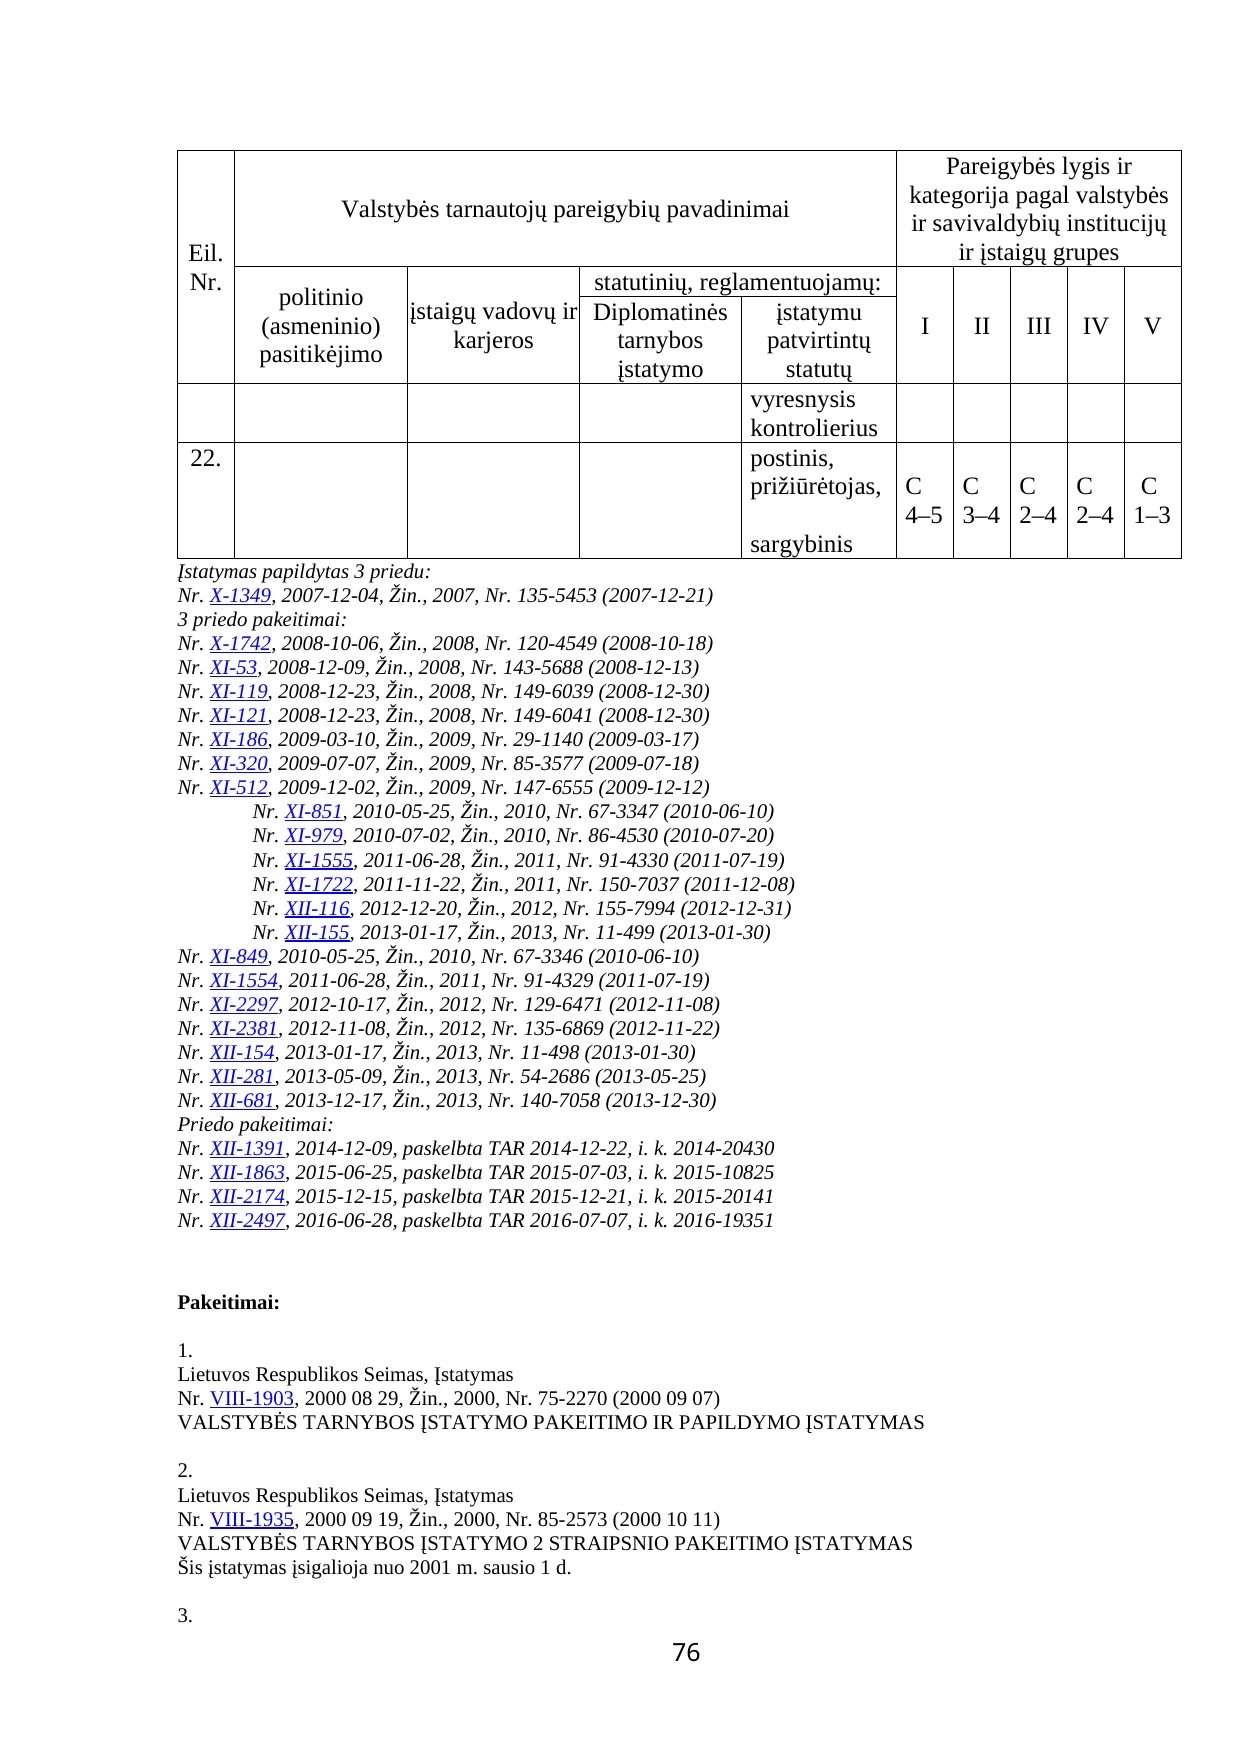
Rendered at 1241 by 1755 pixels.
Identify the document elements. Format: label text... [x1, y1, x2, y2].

text 3 priedo pakeitimai: [177, 607, 1126, 631]
text Nr. X-1349, 2007-12-04, Žin., 2007, Nr. 135-5453 (2007-12-21) [177, 583, 1120, 607]
text Nr. XI-1555, 2011-06-28, Žin., 2011, Nr. 91-4330 (2011-07-19) [252, 847, 1120, 872]
text Nr. XI-2297, 2012-10-17, Žin., 2012, Nr. 129-6471 (2012-11-08) [177, 992, 1120, 1016]
text Nr. X-1742, 2008-10-06, Žin., 2008, Nr. 120-4549 (2008-10-18) [177, 631, 1120, 655]
text Nr. XII-2497, 2016-06-28, paskelbta TAR 2016-07-07, i. k. 2016-19351 [177, 1208, 1120, 1232]
table_cell [1011, 384, 1067, 442]
text Nr. XI-186, 2009-03-10, Žin., 2009, Nr. 29-1140 (2009-03-17) [177, 727, 1120, 751]
text 1. [177, 1338, 1126, 1362]
text Nr. XII-155, 2013-01-17, Žin., 2013, Nr. 11-499 (2013-01-30) [177, 920, 1120, 944]
table_cell [954, 384, 1010, 442]
table_cell įstatymu patvirtintų statutų [742, 297, 896, 383]
table_cell C 2–4 [1011, 443, 1067, 558]
text Nr. XI-512, 2009-12-02, Žin., 2009, Nr. 147-6555 (2009-12-12) [177, 775, 1120, 799]
table_cell III [1011, 267, 1067, 383]
text Lietuvos Respublikos Seimas, Įstatymas [177, 1362, 1126, 1386]
text Nr. XI-851, 2010-05-25, Žin., 2010, Nr. 67-3347 (2010-06-10) [252, 799, 1120, 823]
table_cell 22. [178, 443, 234, 558]
table_cell II [954, 267, 1010, 383]
text Nr. XI-979, 2010-07-02, Žin., 2010, Nr. 86-4530 (2010-07-20) [252, 823, 1120, 847]
text Pakeitimai: [177, 1290, 1126, 1314]
text Šis įstatymas įsigalioja nuo 2001 m. sausio 1 d. [177, 1555, 1126, 1579]
text 3. [177, 1603, 1126, 1627]
table_cell politinio (asmeninio) pasitikėjimo [235, 267, 407, 383]
text Nr. XI-849, 2010-05-25, Žin., 2010, Nr. 67-3346 (2010-06-10) [177, 944, 1120, 968]
table_cell statutinių, reglamentuojamų: [580, 267, 896, 296]
text Nr. XI-1554, 2011-06-28, Žin., 2011, Nr. 91-4329 (2011-07-19) [177, 968, 1120, 992]
text Nr. XII-116, 2012-12-20, Žin., 2012, Nr. 155-7994 (2012-12-31) [177, 896, 1120, 920]
text Įstatymas papildytas 3 priedu: [177, 559, 1126, 583]
text VALSTYBĖS TARNYBOS ĮSTATYMO PAKEITIMO IR PAPILDYMO ĮSTATYMAS [177, 1410, 1126, 1434]
table_cell C 3–4 [954, 443, 1010, 558]
text VALSTYBĖS TARNYBOS ĮSTATYMO 2 STRAIPSNIO PAKEITIMO ĮSTATYMAS [177, 1531, 1126, 1555]
text Nr. VIII-1903, 2000 08 29, Žin., 2000, Nr. 75-2270 (2000 09 07) [177, 1386, 1126, 1410]
table_cell [580, 443, 741, 558]
table_cell [408, 384, 579, 442]
table_cell [580, 384, 741, 442]
table_cell [178, 384, 234, 442]
table_cell C 4–5 [897, 443, 953, 558]
text Nr. XII-281, 2013-05-09, Žin., 2013, Nr. 54-2686 (2013-05-25) [177, 1064, 1120, 1088]
table_cell Diplomatinės tarnybos įstatymo [580, 297, 741, 383]
table_cell [1068, 384, 1124, 442]
table_cell [408, 443, 579, 558]
table_cell [235, 384, 407, 442]
text Nr. XII-2174, 2015-12-15, paskelbta TAR 2015-12-21, i. k. 2015-20141 [177, 1184, 1120, 1208]
table_cell [235, 443, 407, 558]
text Nr. XI-121, 2008-12-23, Žin., 2008, Nr. 149-6041 (2008-12-30) [177, 703, 1120, 727]
table_cell IV [1068, 267, 1124, 383]
text Priedo pakeitimai: [177, 1112, 1120, 1136]
text Nr. XI-119, 2008-12-23, Žin., 2008, Nr. 149-6039 (2008-12-30) [177, 679, 1120, 703]
text Nr. VIII-1935, 2000 09 19, Žin., 2000, Nr. 85-2573 (2000 10 11) [177, 1507, 1126, 1531]
table_cell postinis, prižiūrėtojas, sargybinis [742, 443, 896, 558]
table_cell V [1125, 267, 1181, 383]
table_cell C 1–3 [1125, 443, 1181, 558]
text Lietuvos Respublikos Seimas, Įstatymas [177, 1482, 1126, 1507]
text Nr. XII-1391, 2014-12-09, paskelbta TAR 2014-12-22, i. k. 2014-20430 [177, 1136, 1120, 1160]
text Nr. XII-681, 2013-12-17, Žin., 2013, Nr. 140-7058 (2013-12-30) [177, 1088, 1120, 1112]
table_header Valstybės tarnautojų pareigybių pavadinimai [235, 151, 896, 266]
text Nr. XII-1863, 2015-06-25, paskelbta TAR 2015-07-03, i. k. 2015-10825 [177, 1160, 1120, 1184]
table_cell [897, 384, 953, 442]
table_cell [1125, 384, 1181, 442]
text Nr. XI-320, 2009-07-07, Žin., 2009, Nr. 85-3577 (2009-07-18) [177, 751, 1120, 775]
text Nr. XI-1722, 2011-11-22, Žin., 2011, Nr. 150-7037 (2011-12-08) [252, 872, 1120, 896]
table_cell vyresnysis kontrolierius [742, 384, 896, 442]
table_header Eil. Nr. [178, 151, 234, 383]
table_header Pareigybės lygis ir kategorija pagal valstybės ir savivaldybių institucijų ir įstaigų grupes [897, 151, 1181, 266]
text Nr. XI-2381, 2012-11-08, Žin., 2012, Nr. 135-6869 (2012-11-22) [177, 1016, 1120, 1040]
table_cell I [897, 267, 953, 383]
table_cell C 2–4 [1068, 443, 1124, 558]
text 2. [177, 1458, 1126, 1482]
text Nr. XII-154, 2013-01-17, Žin., 2013, Nr. 11-498 (2013-01-30) [177, 1040, 1120, 1064]
table_cell įstaigų vadovų ir karjeros [408, 267, 579, 383]
text Nr. XI-53, 2008-12-09, Žin., 2008, Nr. 143-5688 (2008-12-13) [177, 655, 1120, 679]
